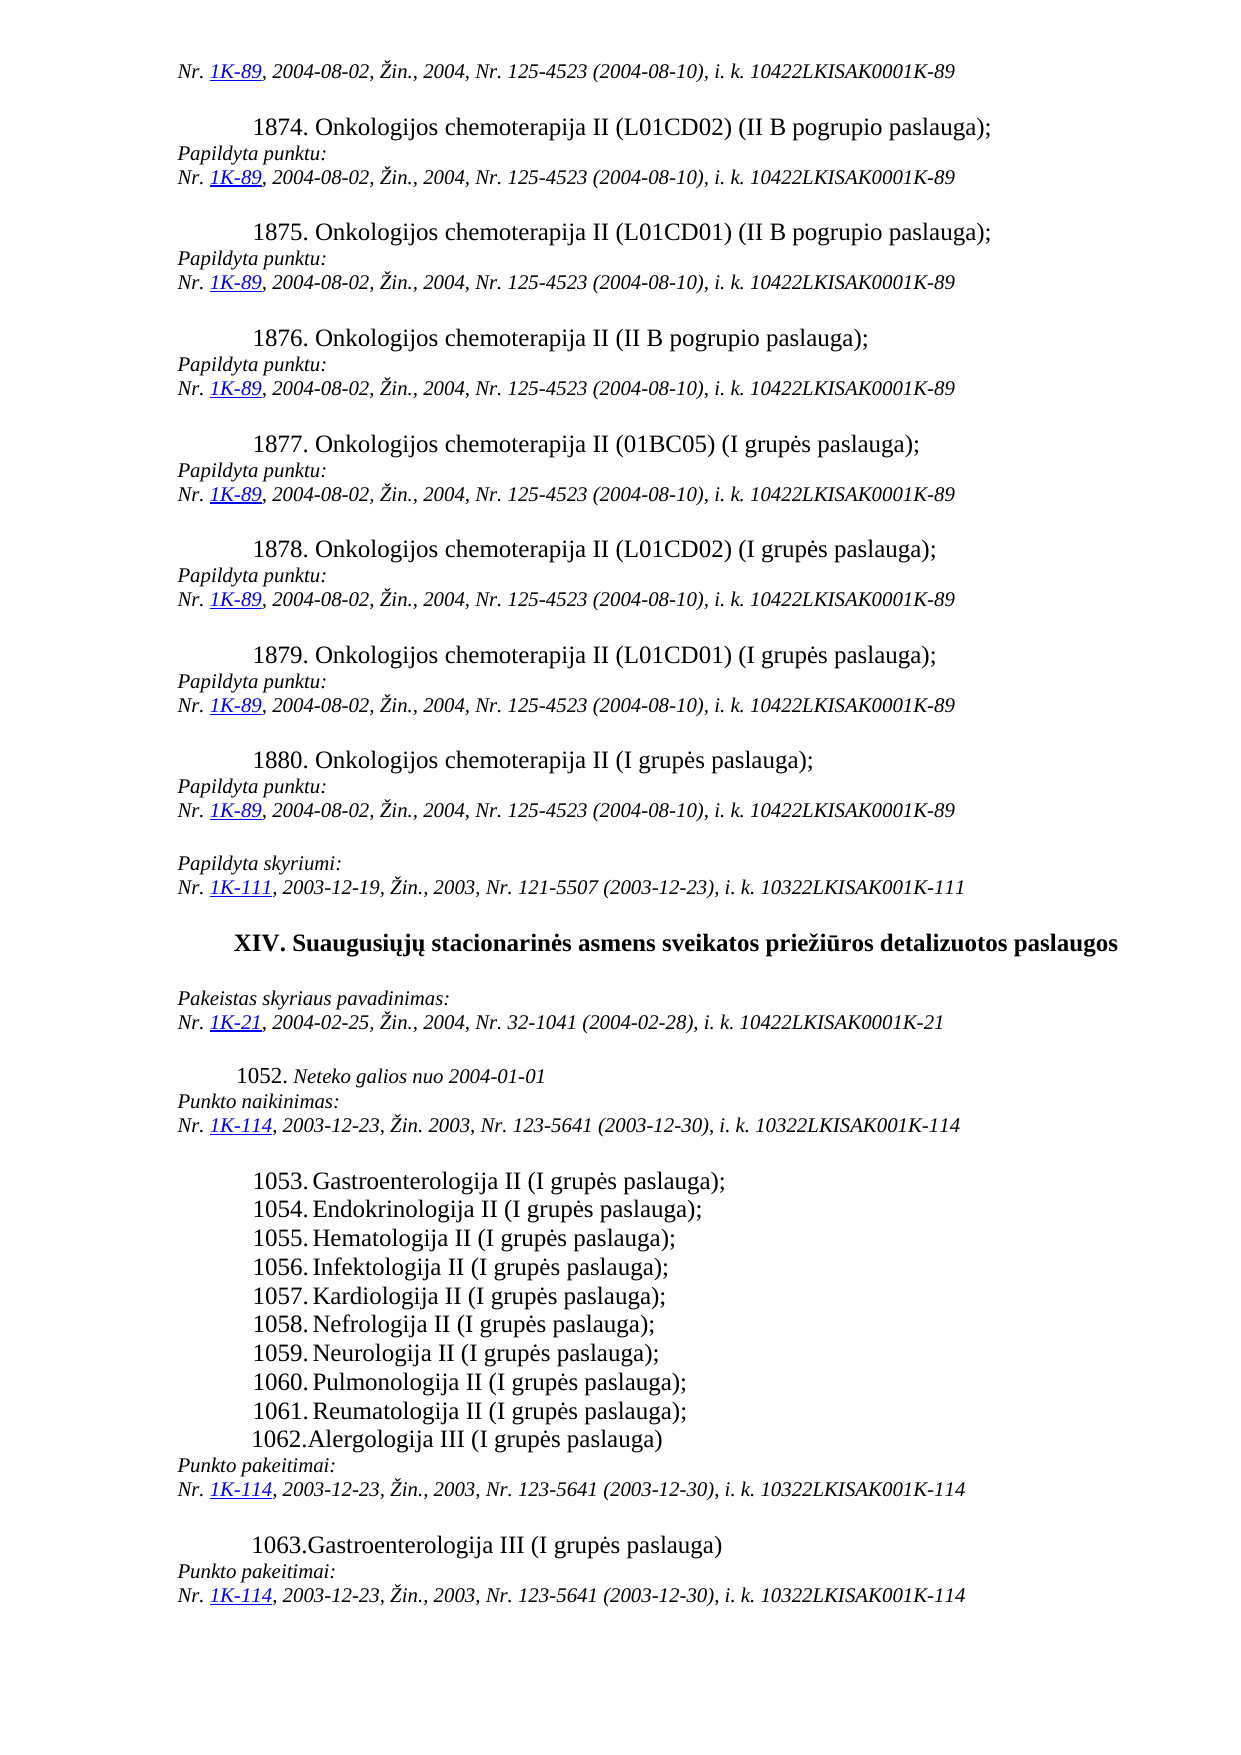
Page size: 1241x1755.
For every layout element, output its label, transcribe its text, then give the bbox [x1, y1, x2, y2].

text Papildyta punktu: [177, 774, 1181, 798]
text 1053. Gastroenterologija II (I grupės paslauga); [177, 1166, 1181, 1194]
text 1879. Onkologijos chemoterapija II (L01CD01) (I grupės paslauga); [177, 640, 1181, 669]
text 1875. Onkologijos chemoterapija II (L01CD01) (II B pogrupio paslauga); [177, 217, 1181, 246]
text Papildyta punktu: [177, 352, 1181, 376]
text Papildyta punktu: [177, 669, 1181, 693]
text 1876. Onkologijos chemoterapija II (II B pogrupio paslauga); [177, 323, 1181, 352]
text Nr. 1K-89, 2004-08-02, Žin., 2004, Nr. 125-4523 (2004-08-10), i. k. 10422LKISAK0001K-89 [177, 165, 1181, 189]
text 1874. Onkologijos chemoterapija II (L01CD02) (II B pogrupio paslauga); [177, 112, 1181, 141]
text Nr. 1K-89, 2004-08-02, Žin., 2004, Nr. 125-4523 (2004-08-10), i. k. 10422LKISAK0001K-89 [177, 482, 1181, 506]
text 1063.Gastroenterologija III (I grupės paslauga) [177, 1530, 1181, 1559]
text Nr. 1K-89, 2004-08-02, Žin., 2004, Nr. 125-4523 (2004-08-10), i. k. 10422LKISAK0001K-89 [177, 376, 1181, 400]
text Papildyta skyriumi: [177, 851, 1181, 875]
text Nr. 1K-89, 2004-08-02, Žin., 2004, Nr. 125-4523 (2004-08-10), i. k. 10422LKISAK0001K-89 [177, 59, 1181, 83]
text Nr. 1K-114, 2003-12-23, Žin. 2003, Nr. 123-5641 (2003-12-30), i. k. 10322LKISAK001K-114 [177, 1113, 1181, 1137]
text 1880. Onkologijos chemoterapija II (I grupės paslauga); [177, 746, 1181, 774]
text Papildyta punktu: [177, 246, 1181, 270]
text 1056. Infektologija II (I grupės paslauga); [177, 1252, 1181, 1281]
text Nr. 1K-89, 2004-08-02, Žin., 2004, Nr. 125-4523 (2004-08-10), i. k. 10422LKISAK0001K-89 [177, 270, 1181, 294]
text 1878. Onkologijos chemoterapija II (L01CD02) (I grupės paslauga); [177, 534, 1181, 563]
text 1055. Hematologija II (I grupės paslauga); [177, 1223, 1181, 1252]
text 1061. Reumatologija II (I grupės paslauga); [177, 1396, 1181, 1424]
text Nr. 1K-89, 2004-08-02, Žin., 2004, Nr. 125-4523 (2004-08-10), i. k. 10422LKISAK0001K-89 [177, 798, 1181, 822]
text 1054. Endokrinologija II (I grupės paslauga); [177, 1194, 1181, 1223]
text Papildyta punktu: [177, 141, 1181, 165]
text 1052. Neteko galios nuo 2004-01-01 [177, 1062, 1181, 1089]
text Nr. 1K-89, 2004-08-02, Žin., 2004, Nr. 125-4523 (2004-08-10), i. k. 10422LKISAK0001K-89 [177, 693, 1181, 717]
text Punkto naikinimas: [177, 1089, 1181, 1113]
text 1058. Nefrologija II (I grupės paslauga); [177, 1309, 1181, 1338]
text Nr. 1K-114, 2003-12-23, Žin., 2003, Nr. 123-5641 (2003-12-30), i. k. 10322LKISAK001K-114 [177, 1477, 1181, 1501]
text 1059. Neurologija II (I grupės paslauga); [177, 1338, 1181, 1367]
text Punkto pakeitimai: [177, 1559, 1181, 1583]
text Papildyta punktu: [177, 563, 1181, 587]
text Nr. 1K-21, 2004-02-25, Žin., 2004, Nr. 32-1041 (2004-02-28), i. k. 10422LKISAK0001K-21 [177, 1010, 1181, 1034]
text Nr. 1K-89, 2004-08-02, Žin., 2004, Nr. 125-4523 (2004-08-10), i. k. 10422LKISAK0001K-89 [177, 587, 1181, 611]
text 1062.Alergologija III (I grupės paslauga) [177, 1424, 1181, 1453]
text 1057. Kardiologija II (I grupės paslauga); [177, 1281, 1181, 1309]
text Nr. 1K-111, 2003-12-19, Žin., 2003, Nr. 121-5507 (2003-12-23), i. k. 10322LKISAK001K-111 [177, 875, 1181, 899]
text Nr. 1K-114, 2003-12-23, Žin., 2003, Nr. 123-5641 (2003-12-30), i. k. 10322LKISAK001K-114 [177, 1583, 1181, 1607]
text 1060. Pulmonologija II (I grupės paslauga); [177, 1367, 1181, 1396]
text XIV. Suaugusiųjų stacionarinės asmens sveikatos priežiūros detalizuotos paslaugos [177, 928, 1181, 957]
text Punkto pakeitimai: [177, 1453, 1181, 1477]
text Papildyta punktu: [177, 457, 1181, 482]
text 1877. Onkologijos chemoterapija II (01BC05) (I grupės paslauga); [177, 429, 1181, 457]
text Pakeistas skyriaus pavadinimas: [177, 986, 1181, 1010]
